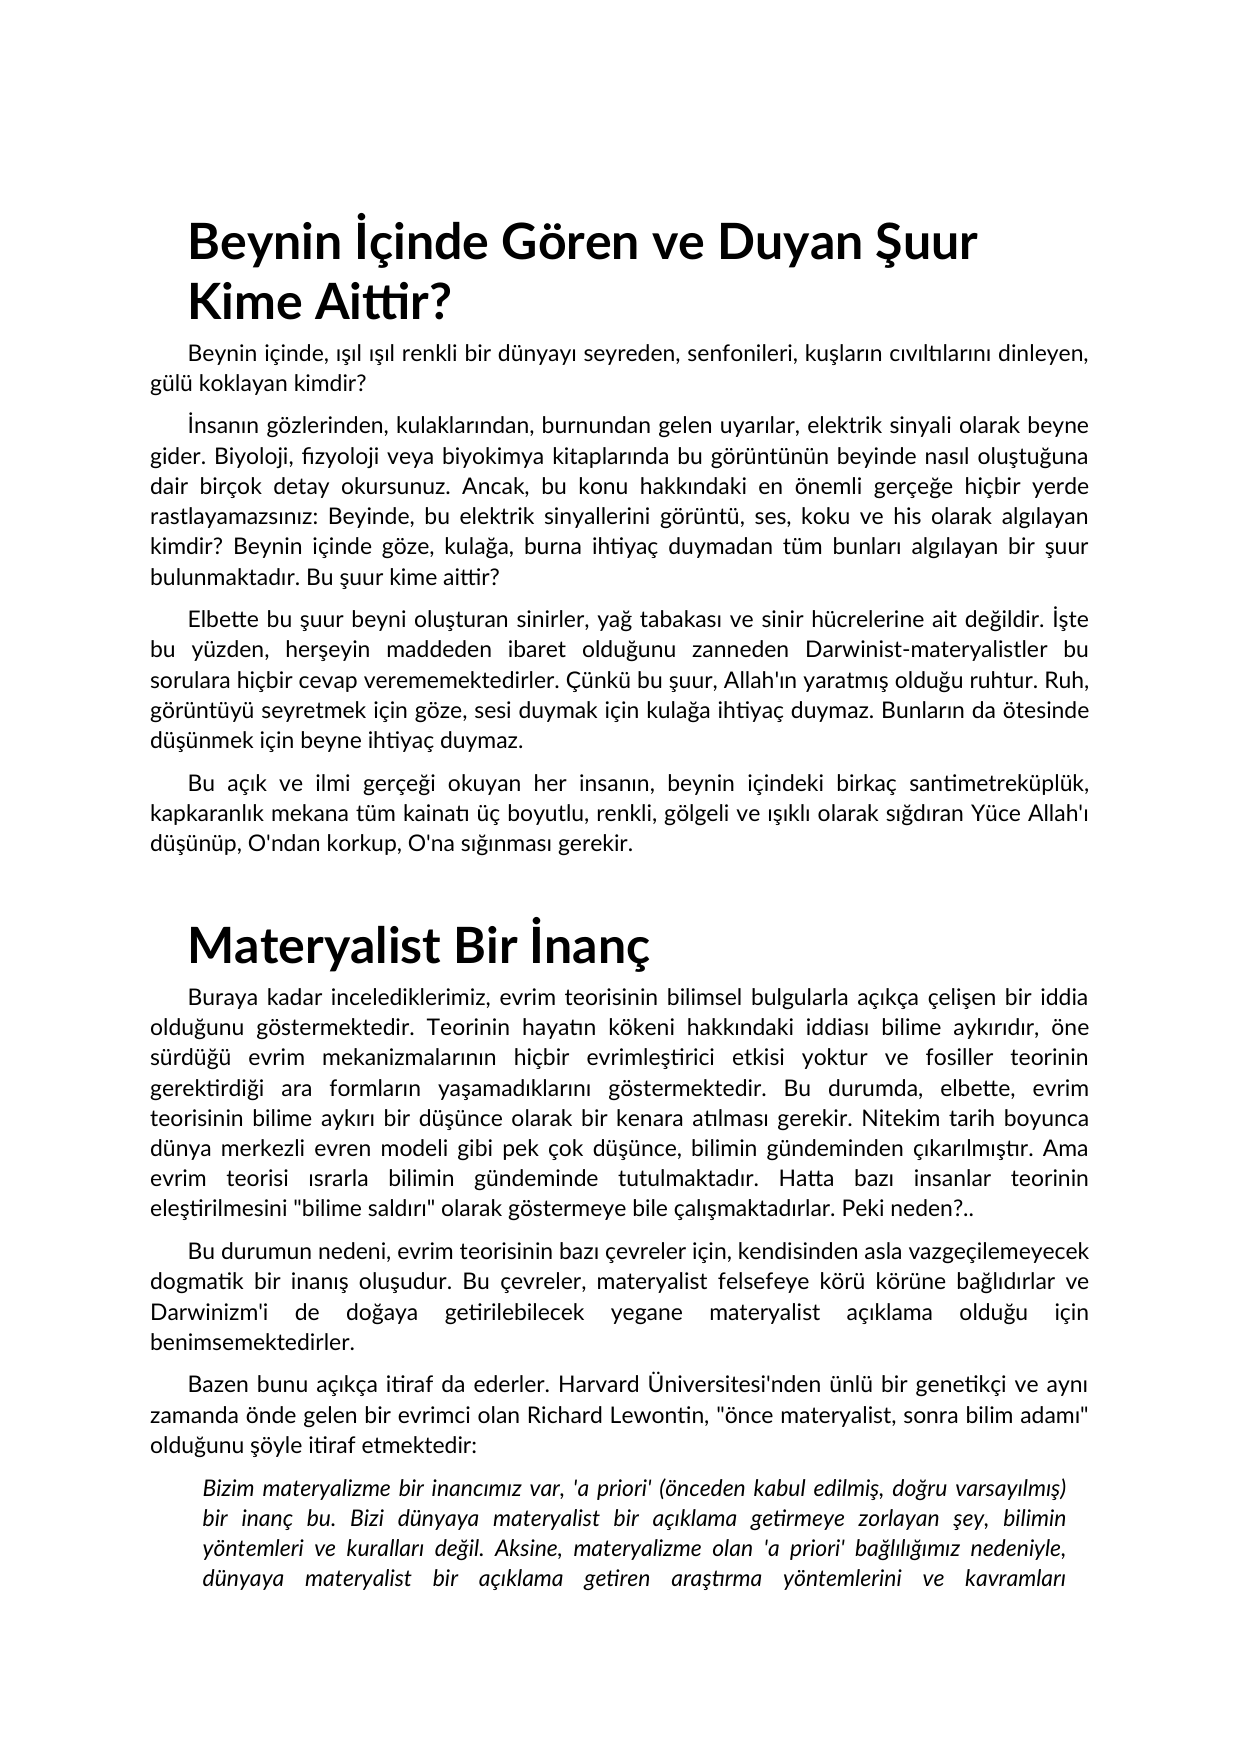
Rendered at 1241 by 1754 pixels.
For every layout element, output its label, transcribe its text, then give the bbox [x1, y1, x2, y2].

text Bazen bunu açıkça itiraf da ederler. Harvard Üniversitesi'nden ünlü bir genetikçi ve aynı zamanda önde gelen bir evrimci olan Richard Lewontin, "önce materyalist, sonra bilim adamı" olduğunu şöyle itiraf etmektedir: [150, 1370, 1090, 1458]
text Buraya kadar incelediklerimiz, evrim teorisinin bilimsel bulgularla açıkça çelişen bir iddia olduğunu göstermektedir. Teorinin hayatın kökeni hakkındaki iddiası bilime aykırıdır, öne sürdüğü evrim mekanizmalarının hiçbir evrimleştirici etkisi yoktur ve fosiller teorinin gerektirdiği ara formların yaşamadıklarını göstermektedir. Bu durumda, elbette, evrim teorisinin bilime aykırı bir düşünce olarak bir kenara atılması gerekir. Nitekim tarih boyunca dünya merkezli evren modeli gibi pek çok düşünce, bilimin gündeminden çıkarılmıştır. Ama evrim teorisi ısrarla bilimin gündeminde tutulmaktadır. Hatta bazı insanlar teorinin eleştirilmesini "bilime saldırı" olarak göstermeye bile çalışmaktadırlar. Peki neden?.. [150, 983, 1090, 1222]
subtitle Materyalist Bir İnanç [187, 914, 1090, 974]
text Beynin içinde, ışıl ışıl renkli bir dünyayı seyreden, senfonileri, kuşların cıvıltılarını dinleyen, gülü koklayan kimdir? [150, 338, 1090, 396]
text Bizim materyalizme bir inancımız var, 'a priori' (önceden kabul edilmiş, doğru varsayılmış) bir inanç bu. Bizi dünyaya materyalist bir açıklama getirmeye zorlayan şey, bilimin yöntemleri ve kuralları değil. Aksine, materyalizme olan 'a priori' bağlılığımız nedeniyle, dünyaya materyalist bir açıklama getiren araştırma yöntemlerini ve kavramları [202, 1473, 1068, 1591]
text Bu durumun nedeni, evrim teorisinin bazı çevreler için, kendisinden asla vazgeçilemeyecek dogmatik bir inanış oluşudur. Bu çevreler, materyalist felsefeye körü körüne bağlıdırlar ve Darwinizm'i de doğaya getirilebilecek yegane materyalist açıklama olduğu için benimsemektedirler. [150, 1237, 1090, 1355]
text Elbette bu şuur beyni oluşturan sinirler, yağ tabakası ve sinir hücrelerine ait değildir. İşte bu yüzden, herşeyin maddeden ibaret olduğunu zanneden Darwinist-materyalistler bu sorulara hiçbir cevap verememektedirler. Çünkü bu şuur, Allah'ın yaratmış olduğu ruhtur. Ruh, görüntüyü seyretmek için göze, sesi duymak için kulağa ihtiyaç duymaz. Bunların da ötesinde düşünmek için beyne ihtiyaç duymaz. [150, 605, 1090, 753]
subtitle Beynin İçinde Gören ve Duyan Şuur Kime Aittir? [187, 210, 1090, 330]
text Bu açık ve ilmi gerçeği okuyan her insanın, beynin içindeki birkaç santimetreküplük, kapkaranlık mekana tüm kainatı üç boyutlu, renkli, gölgeli ve ışıklı olarak sığdıran Yüce Allah'ı düşünüp, O'ndan korkup, O'na sığınması gerekir. [150, 768, 1090, 856]
text İnsanın gözlerinden, kulaklarından, burnundan gelen uyarılar, elektrik sinyali olarak beyne gider. Biyoloji, fizyoloji veya biyokimya kitaplarında bu görüntünün beyinde nasıl oluştuğuna dair birçok detay okursunuz. Ancak, bu konu hakkındaki en önemli gerçeğe hiçbir yerde rastlayamazsınız: Beyinde, bu elektrik sinyallerini görüntü, ses, koku ve his olarak algılayan kimdir? Beynin içinde göze, kulağa, burna ihtiyaç duymadan tüm bunları algılayan bir şuur bulunmaktadır. Bu şuur kime aittir? [150, 411, 1090, 590]
